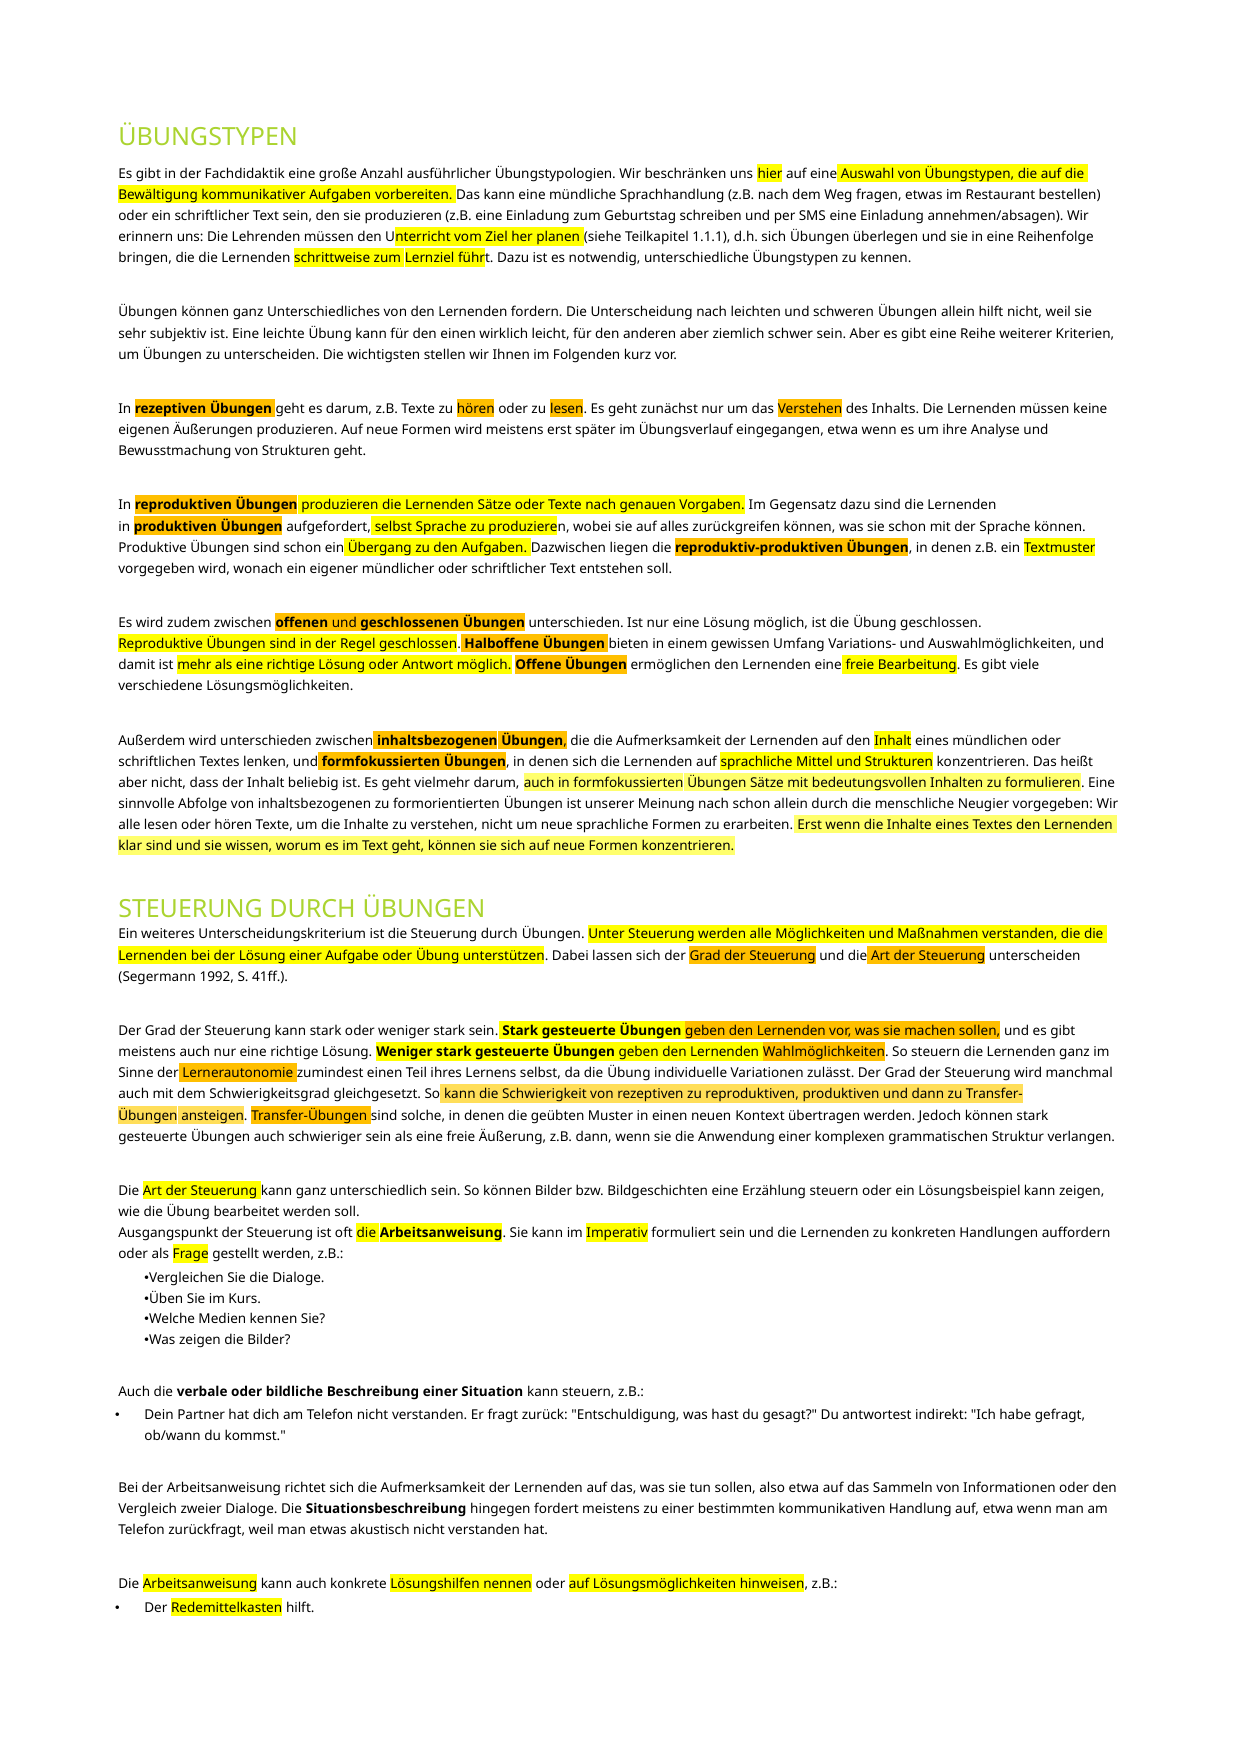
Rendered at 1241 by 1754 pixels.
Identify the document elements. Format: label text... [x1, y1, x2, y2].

text In reproduktiven Übungen produzieren die Lernenden Sätze oder Texte nach genauen Vorgaben. Im Gegensatz dazu sind die Lernenden in produktiven Übungen aufgefordert, selbst Sprache zu produzieren, wobei sie auf alles zurückgreifen können, was sie schon mit der Sprache können. Produktive Übungen sind schon ein Übergang zu den Aufgaben. Dazwischen liegen die reproduktiv-produktiven Übungen, in denen z.B. ein Textmuster vorgegeben wird, wonach ein eigener mündlicher oder schriftlicher Text entstehen soll. [118, 495, 1122, 577]
list Welche Medien kennen Sie? [118, 1307, 1122, 1328]
list Was zeigen die Bilder? [118, 1328, 1122, 1349]
text Der Grad der Steuerung kann stark oder weniger stark sein. Stark gesteuerte Übungen geben den Lernenden vor, was sie machen sollen, und es gibt meistens auch nur eine richtige Lösung. Weniger stark gesteuerte Übungen geben den Lernenden Wahlmöglichkeiten. So steuern die Lernenden ganz im Sinne der Lernerautonomie zumindest einen Teil ihres Lernens selbst, da die Übung individuelle Variationen zulässt. Der Grad der Steuerung wird manchmal auch mit dem Schwierigkeitsgrad gleichgesetzt. So kann die Schwierigkeit von rezeptiven zu reproduktiven, produktiven und dann zu Transfer-Übungen ansteigen. Transfer-Übungen sind solche, in denen die geübten Muster in einen neuen Kontext übertragen werden. Jedoch können stark gesteuerte Übungen auch schwieriger sein als eine freie Äußerung, z.B. dann, wenn sie die Anwendung einer komplexen grammatischen Struktur verlangen. [118, 1021, 1122, 1145]
text Die Arbeitsanweisung kann auch konkrete Lösungshilfen nennen oder auf Lösungsmöglichkeiten hinweisen, z.B.: [118, 1574, 1122, 1592]
list Der Redemittelkasten hilft. [118, 1595, 1122, 1616]
text Es wird zudem zwischen offenen und geschlossenen Übungen unterschieden. Ist nur eine Lösung möglich, ist die Übung geschlossen. Reproduktive Übungen sind in der Regel geschlossen. Halboffene Übungen bieten in einem gewissen Umfang Variations- und Auswahlmöglichkeiten, und damit ist mehr als eine richtige Lösung oder Antwort möglich. Offene Übungen ermöglichen den Lernenden eine freie Bearbeitung. Es gibt viele verschiedene Lösungsmöglichkeiten. [118, 613, 1122, 695]
text Auch die verbale oder bildliche Beschreibung einer Situation kann steuern, z.B.: [118, 1382, 1122, 1400]
text Es gibt in der Fachdidaktik eine große Anzahl ausführlicher Übungstypologien. Wir beschränken uns hier auf eine Auswahl von Übungstypen, die auf die Bewältigung kommunikativer Aufgaben vorbereiten. Das kann eine mündliche Sprachhandlung (z.B. nach dem Weg fragen, etwas im Restaurant bestellen) oder ein schriftlicher Text sein, den sie produzieren (z.B. eine Einladung zum Geburtstag schreiben und per SMS eine Einladung annehmen/absagen). Wir erinnern uns: Die Lehrenden müssen den Unterricht vom Ziel her planen (siehe Teilkapitel 1.1.1), d.h. sich Übungen überlegen und sie in eine Reihenfolge bringen, die die Lernenden schrittweise zum Lernziel führt. Dazu ist es notwendig, unterschiedliche Übungstypen zu kennen. [118, 164, 1122, 267]
text Außerdem wird unterschieden zwischen inhaltsbezogenen Übungen, die die Aufmerksamkeit der Lernenden auf den Inhalt eines mündlichen oder schriftlichen Textes lenken, und formfokussierten Übungen, in denen sich die Lernenden auf sprachliche Mittel und Strukturen konzentrieren. Das heißt aber nicht, dass der Inhalt beliebig ist. Es geht vielmehr darum, auch in formfokussierten Übungen Sätze mit bedeutungsvollen Inhalten zu formulieren. Eine sinnvolle Abfolge von inhaltsbezogenen zu formorientierten Übungen ist unserer Meinung nach schon allein durch die menschliche Neugier vorgegeben: Wir alle lesen oder hören Texte, um die Inhalte zu verstehen, nicht um neue sprachliche Formen zu erarbeiten. Erst wenn die Inhalte eines Textes den Lernenden klar sind und sie wissen, worum es im Text geht, können sie sich auf neue Formen konzentrieren. [118, 731, 1122, 855]
text Ein weiteres Unterscheidungskriterium ist die Steuerung durch Übungen. Unter Steuerung werden alle Möglichkeiten und Maßnahmen verstanden, die die Lernenden bei der Lösung einer Aufgabe oder Übung unterstützen. Dabei lassen sich der Grad der Steuerung und die Art der Steuerung unterscheiden (Segermann 1992, S. 41ff.). [118, 924, 1122, 985]
text In rezeptiven Übungen geht es darum, z.B. Texte zu hören oder zu lesen. Es geht zunächst nur um das Verstehen des Inhalts. Die Lernenden müssen keine eigenen Äußerungen produzieren. Auf neue Formen wird meistens erst später im Übungsverlauf eingegangen, etwa wenn es um ihre Analyse und Bewusstmachung von Strukturen geht. [118, 399, 1122, 459]
text Übungen können ganz Unterschiedliches von den Lernenden fordern. Die Unterscheidung nach leichten und schweren Übungen allein hilft nicht, weil sie sehr subjektiv ist. Eine leichte Übung kann für den einen wirklich leicht, für den anderen aber ziemlich schwer sein. Aber es gibt eine Reihe weiterer Kriterien, um Übungen zu unterscheiden. Die wichtigsten stellen wir Ihnen im Folgenden kurz vor. [118, 302, 1122, 363]
list Vergleichen Sie die Dialoge. [118, 1265, 1122, 1286]
list Dein Partner hat dich am Telefon nicht verstanden. Er fragt zurück: "Entschuldigung, was hast du gesagt?" Du antwortest indirekt: "Ich habe gefragt, ob/wann du kommst." [118, 1403, 1122, 1444]
text Die Art der Steuerung kann ganz unterschiedlich sein. So können Bilder bzw. Bildgeschichten eine Erzählung steuern oder ein Lösungsbeispiel kann zeigen, wie die Übung bearbeitet werden soll. [118, 1181, 1122, 1220]
text Ausgangspunkt der Steuerung ist oft die Arbeitsanweisung. Sie kann im Imperativ formuliert sein und die Lernenden zu konkreten Handlungen auffordern oder als Frage gestellt werden, z.B.: [118, 1223, 1122, 1263]
subtitle ÜBUNGSTYPEN [118, 118, 1122, 152]
text Bei der Arbeitsanweisung richtet sich die Aufmerksamkeit der Lernenden auf das, was sie tun sollen, also etwa auf das Sammeln von Informationen oder den Vergleich zweier Dialoge. Die Situationsbeschreibung hingegen fordert meistens zu einer bestimmten kommunikativen Handlung auf, etwa wenn man am Telefon zurückfragt, weil man etwas akustisch nicht verstanden hat. [118, 1478, 1122, 1538]
list Üben Sie im Kurs. [118, 1286, 1122, 1307]
subtitle STEUERUNG DURCH ÜBUNGEN [118, 890, 1122, 924]
